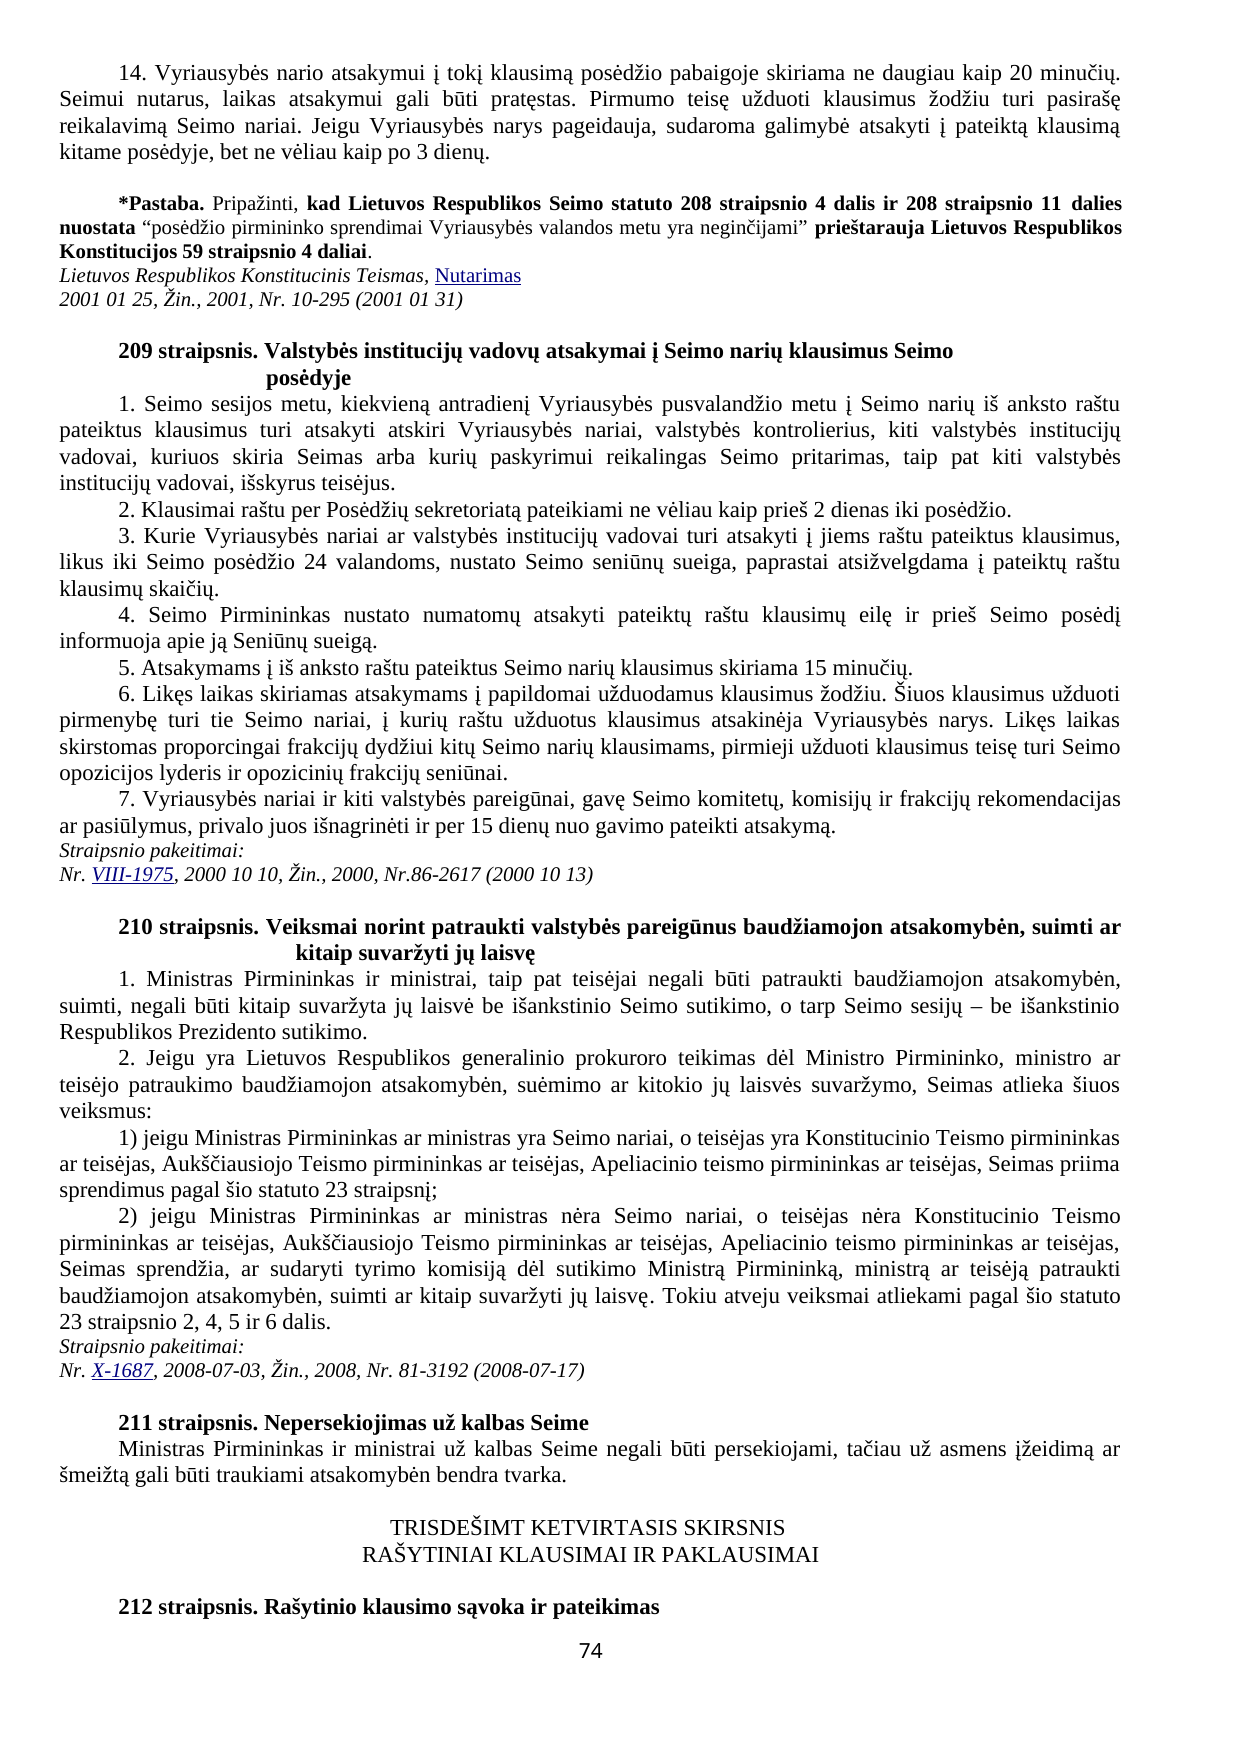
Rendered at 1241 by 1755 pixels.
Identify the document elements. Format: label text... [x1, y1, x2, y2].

text 209 straipsnis. Valstybės institucijų vadovų atsakymai į Seimo narių klausimus Seimo [118, 337, 1122, 364]
text 210 straipsnis. Veiksmai norint patraukti valstybės pareigūnus baudžiamojon atsakomybėn, suimti ar kitaip suvaržyti jų laisvę [118, 913, 1122, 965]
text Straipsnio pakeitimai: [59, 1334, 1122, 1358]
text Nr. X-1687, 2008-07-03, Žin., 2008, Nr. 81-3192 (2008-07-17) [59, 1358, 1122, 1382]
text 2001 01 25, Žin., 2001, Nr. 10-295 (2001 01 31) [59, 287, 1122, 311]
text Nr. VIII-1975, 2000 10 10, Žin., 2000, Nr.86-2617 (2000 10 13) [59, 862, 1122, 886]
text 2. Klausimai raštu per Posėdžių sekretoriatą pateikiami ne vėliau kaip prieš 2 dienas iki posėdžio. [59, 496, 1122, 522]
text 1. Ministras Pirmininkas ir ministrai, taip pat teisėjai negali būti patraukti baudžiamojon atsakomybėn, suimti, negali būti kitaip suvaržyta jų laisvė be išankstinio Seimo sutikimo, o tarp Seimo sesijų – be išankstinio Respublikos Prezidento sutikimo. [59, 965, 1122, 1044]
text Straipsnio pakeitimai: [59, 838, 1122, 862]
text Lietuvos Respublikos Konstitucinis Teismas, Nutarimas [59, 263, 1122, 287]
text 2. Jeigu yra Lietuvos Respublikos generalinio prokuroro teikimas dėl Ministro Pirmininko, ministro ar teisėjo patraukimo baudžiamojon atsakomybėn, suėmimo ar kitokio jų laisvės suvaržymo, Seimas atlieka šiuos veiksmus: [59, 1044, 1122, 1123]
text 212 straipsnis. Rašytinio klausimo sąvoka ir pateikimas [59, 1593, 1122, 1620]
text 1. Seimo sesijos metu, kiekvieną antradienį Vyriausybės pusvalandžio metu į Seimo narių iš anksto raštu pateiktus klausimus turi atsakyti atskiri Vyriausybės nariai, valstybės kontrolierius, kiti valstybės institucijų vadovai, kuriuos skiria Seimas arba kurių paskyrimui reikalingas Seimo pritarimas, taip pat kiti valstybės institucijų vadovai, išskyrus teisėjus. [59, 390, 1122, 496]
text 3. Kurie Vyriausybės nariai ar valstybės institucijų vadovai turi atsakyti į jiems raštu pateiktus klausimus, likus iki Seimo posėdžio 24 valandoms, nustato Seimo seniūnų sueiga, paprastai atsižvelgdama į pateiktų raštu klausimų skaičių. [59, 522, 1122, 601]
text *Pastaba. Pripažinti, kad Lietuvos Respublikos Seimo statuto 208 straipsnio 4 dalis ir 208 straipsnio 11 dalies nuostata “posėdžio pirmininko sprendimai Vyriausybės valandos metu yra neginčijami” prieštarauja Lietuvos Respublikos Konstitucijos 59 straipsnio 4 daliai. [59, 191, 1122, 263]
text 5. Atsakymams į iš anksto raštu pateiktus Seimo narių klausimus skiriama 15 minučių. [59, 654, 1122, 680]
text 14. Vyriausybės nario atsakymui į tokį klausimą posėdžio pabaigoje skiriama ne daugiau kaip 20 minučių. Seimui nutarus, laikas atsakymui gali būti pratęstas. Pirmumo teisę užduoti klausimus žodžiu turi pasirašę reikalavimą Seimo nariai. Jeigu Vyriausybės narys pageidauja, sudaroma galimybė atsakyti į pateiktą klausimą kitame posėdyje, bet ne vėliau kaip po 3 dienų. [59, 59, 1122, 164]
text RAŠYTINIAI KLAUSIMAI IR PAKLAUSIMAI [59, 1541, 1122, 1567]
text posėdyje [266, 364, 1122, 390]
text 1) jeigu Ministras Pirmininkas ar ministras yra Seimo nariai, o teisėjas yra Konstitucinio Teismo pirmininkas ar teisėjas, Aukščiausiojo Teismo pirmininkas ar teisėjas, Apeliacinio teismo pirmininkas ar teisėjas, Seimas priima sprendimus pagal šio statuto 23 straipsnį; [59, 1123, 1122, 1203]
text 211 straipsnis. Nepersekiojimas už kalbas Seime [59, 1409, 1122, 1435]
text 4. Seimo Pirmininkas nustato numatomų atsakyti pateiktų raštu klausimų eilę ir prieš Seimo posėdį informuoja apie ją Seniūnų sueigą. [59, 601, 1122, 654]
text 2) jeigu Ministras Pirmininkas ar ministras nėra Seimo nariai, o teisėjas nėra Konstitucinio Teismo pirmininkas ar teisėjas, Aukščiausiojo Teismo pirmininkas ar teisėjas, Apeliacinio teismo pirmininkas ar teisėjas, Seimas sprendžia, ar sudaryti tyrimo komisiją dėl sutikimo Ministrą Pirmininką, ministrą ar teisėją patraukti baudžiamojon atsakomybėn, suimti ar kitaip suvaržyti jų laisvę. Tokiu atveju veiksmai atliekami pagal šio statuto 23 straipsnio 2, 4, 5 ir 6 dalis. [59, 1203, 1122, 1334]
text TRISDEŠIMT KETVIRTASIS SKIRSNIS [59, 1514, 1122, 1541]
text Ministras Pirmininkas ir ministrai už kalbas Seime negali būti persekiojami, tačiau už asmens įžeidimą ar šmeižtą gali būti traukiami atsakomybėn bendra tvarka. [59, 1435, 1122, 1488]
text 7. Vyriausybės nariai ir kiti valstybės pareigūnai, gavę Seimo komitetų, komisijų ir frakcijų rekomendacijas ar pasiūlymus, privalo juos išnagrinėti ir per 15 dienų nuo gavimo pateikti atsakymą. [59, 786, 1122, 838]
text 6. Likęs laikas skiriamas atsakymams į papildomai užduodamus klausimus žodžiu. Šiuos klausimus užduoti pirmenybę turi tie Seimo nariai, į kurių raštu užduotus klausimus atsakinėja Vyriausybės narys. Likęs laikas skirstomas proporcingai frakcijų dydžiui kitų Seimo narių klausimams, pirmieji užduoti klausimus teisę turi Seimo opozicijos lyderis ir opozicinių frakcijų seniūnai. [59, 680, 1122, 786]
